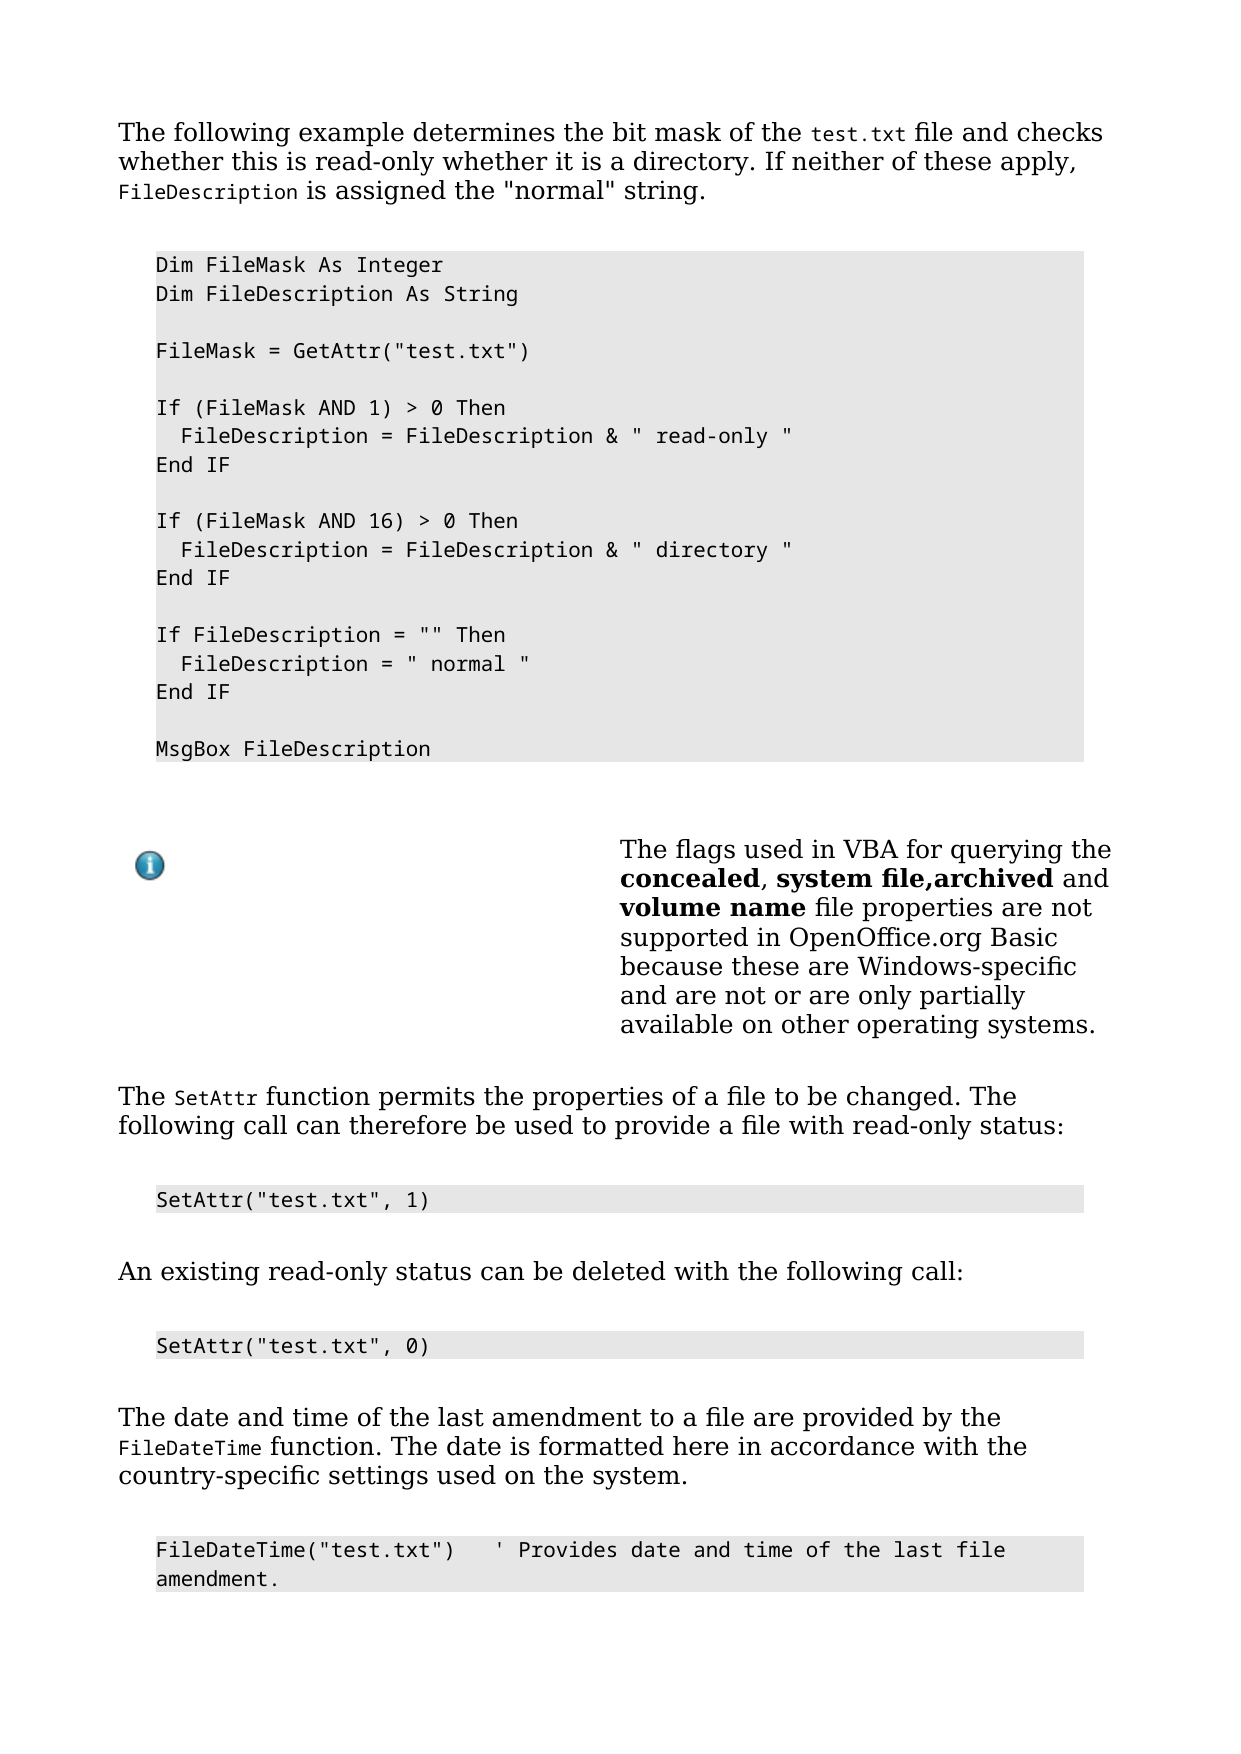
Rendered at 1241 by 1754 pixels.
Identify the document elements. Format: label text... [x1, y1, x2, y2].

text SetAttr("test.txt", 0) [156, 1331, 1084, 1359]
text Dim FileMask As Integer Dim FileDescription As String FileMask = GetAttr("test.txt") If (FileMask AND 1) > 0 Then FileDescription = FileDescription & " read-only " End IF If (FileMask AND 16) > 0 Then FileDescription = FileDescription & " directory " End IF If FileDescription = "" Then FileDescription = " normal " End IF MsgBox FileDescription [156, 251, 1084, 762]
text The date and time of the last amendment to a file are provided by the FileDateTime function. The date is formatted here in accordance with the country-specific settings used on the system. [118, 1403, 1122, 1491]
text FileDateTime("test.txt") ' Provides date and time of the last file amendment. [156, 1536, 1084, 1592]
table_header The flags used in VBA for querying the concealed, system file,archived and volume name file properties are not supported in OpenOffice.org Basic because these are Windows-specific and are not or are only partially available on other operating systems. [620, 829, 1122, 1047]
text The following example determines the bit mask of the test.txt file and checks whether this is read-only whether it is a directory. If neither of these apply, FileDescription is assigned the "normal" string. [118, 118, 1122, 206]
text SetAttr("test.txt", 1) [156, 1185, 1084, 1213]
text The SetAttr function permits the properties of a file to be changed. The following call can therefore be used to provide a file with read-only status: [118, 1082, 1122, 1140]
text An existing read-only status can be deleted with the following call: [118, 1257, 1122, 1286]
table_header [118, 829, 620, 1047]
picture [118, 834, 182, 898]
